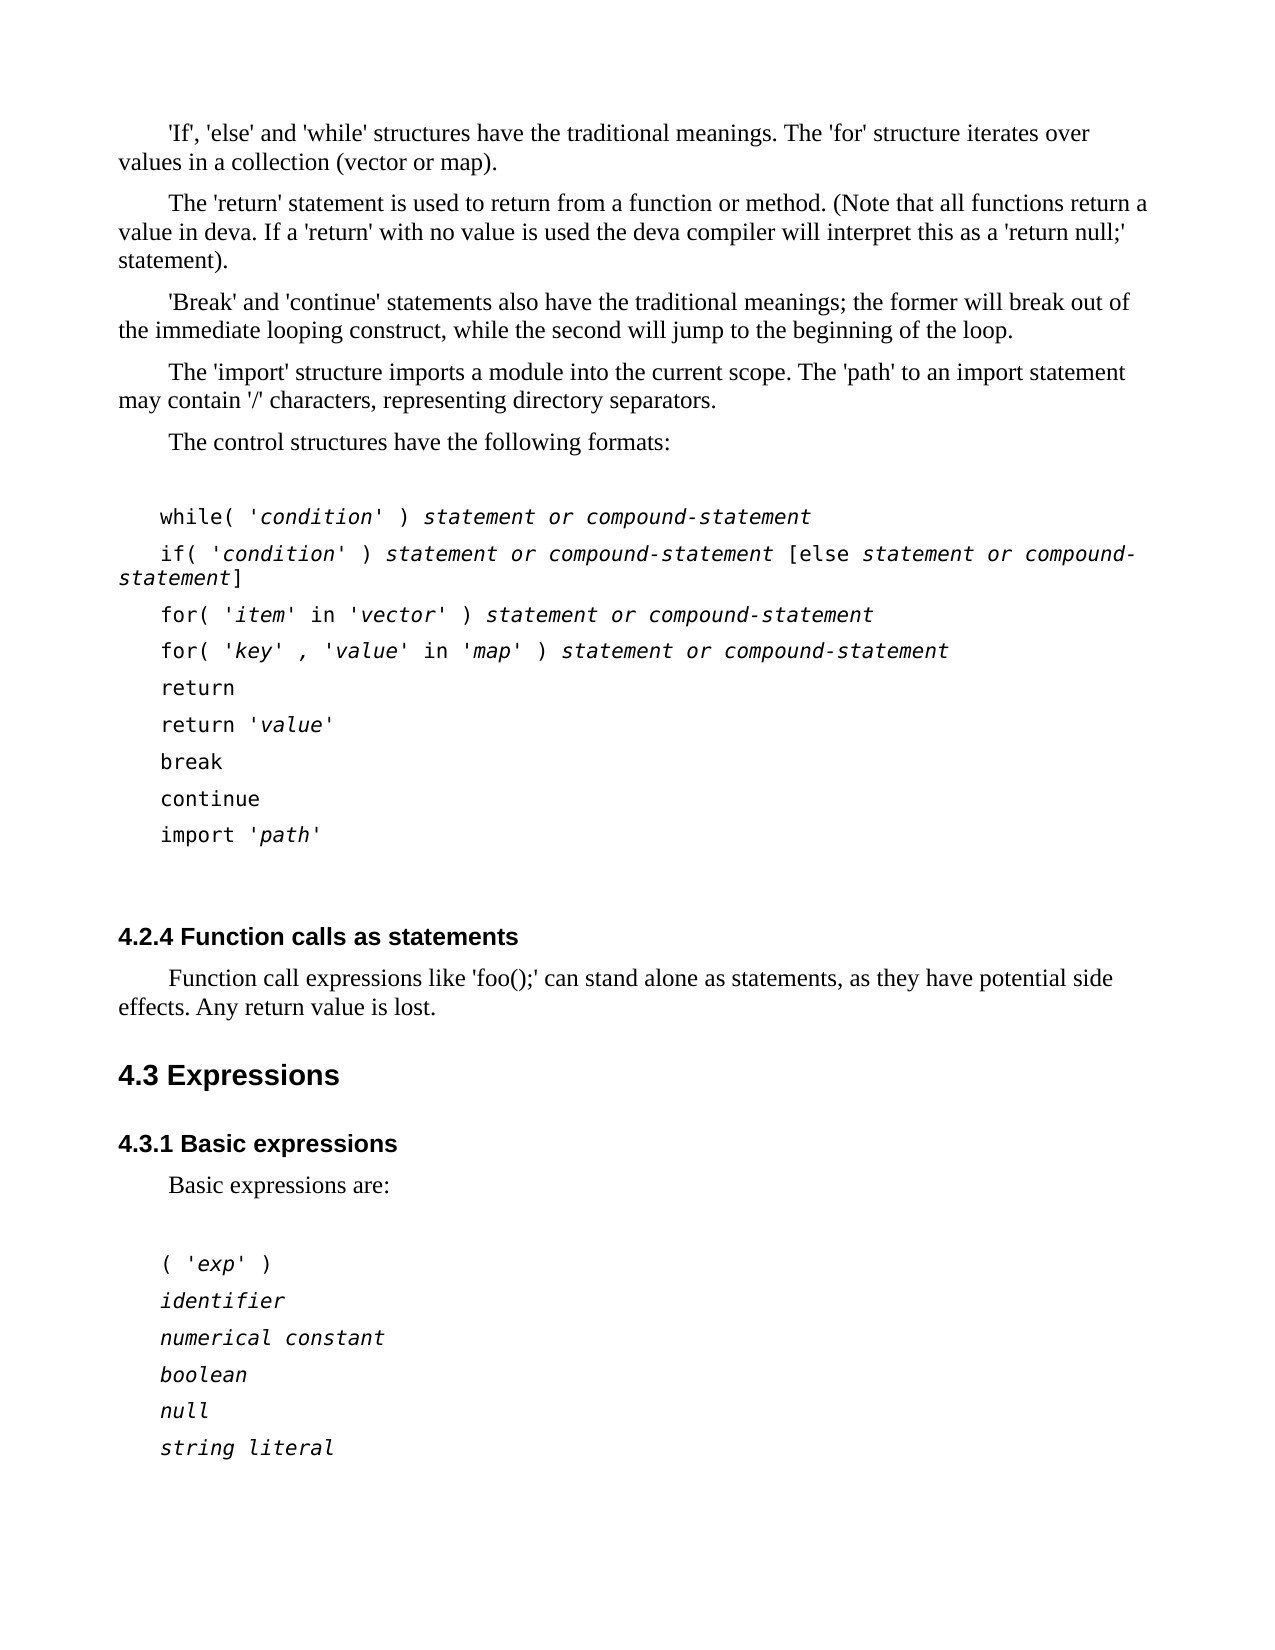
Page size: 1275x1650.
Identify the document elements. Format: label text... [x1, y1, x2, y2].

text 'If', 'else' and 'while' structures have the traditional meanings. The 'for' structure iterates over values in a collection (vector or map). [118, 118, 1157, 176]
text ( 'exp' ) [118, 1252, 1157, 1277]
text return [118, 676, 1157, 701]
text 'Break' and 'continue' statements also have the traditional meanings; the former will break out of the immediate looping construct, while the second will jump to the beginning of the loop. [118, 287, 1157, 344]
text continue [118, 787, 1157, 811]
text The control structures have the following formats: [118, 427, 1157, 456]
text while( 'condition' ) statement or compound-statement [118, 505, 1157, 529]
text numerical constant [118, 1326, 1157, 1350]
text for( 'item' in 'vector' ) statement or compound-statement [118, 603, 1157, 627]
text boolean [118, 1363, 1157, 1387]
text identifier [118, 1289, 1157, 1313]
subtitle 4.3.1 Basic expressions [118, 1129, 1157, 1157]
text return 'value' [118, 713, 1157, 737]
text The 'import' structure imports a module into the current scope. The 'path' to an import statement may contain '/' characters, representing directory separators. [118, 357, 1157, 414]
text Basic expressions are: [118, 1170, 1157, 1199]
text The 'return' statement is used to return from a function or method. (Note that all functions return a value in deva. If a 'return' with no value is used the deva compiler will interpret this as a 'return null;' statement). [118, 188, 1157, 274]
subtitle 4.2.4 Function calls as statements [118, 922, 1157, 950]
text Function call expressions like 'foo();' can stand alone as statements, as they have potential side effects. Any return value is lost. [118, 963, 1157, 1020]
text string literal [118, 1436, 1157, 1461]
text null [118, 1399, 1157, 1424]
subtitle 4.3 Expressions [118, 1058, 1157, 1091]
text import 'path' [118, 823, 1157, 848]
text break [118, 750, 1157, 774]
text for( 'key' , 'value' in 'map' ) statement or compound-statement [118, 639, 1157, 664]
text if( 'condition' ) statement or compound-statement [else statement or compound-statement] [118, 542, 1157, 590]
